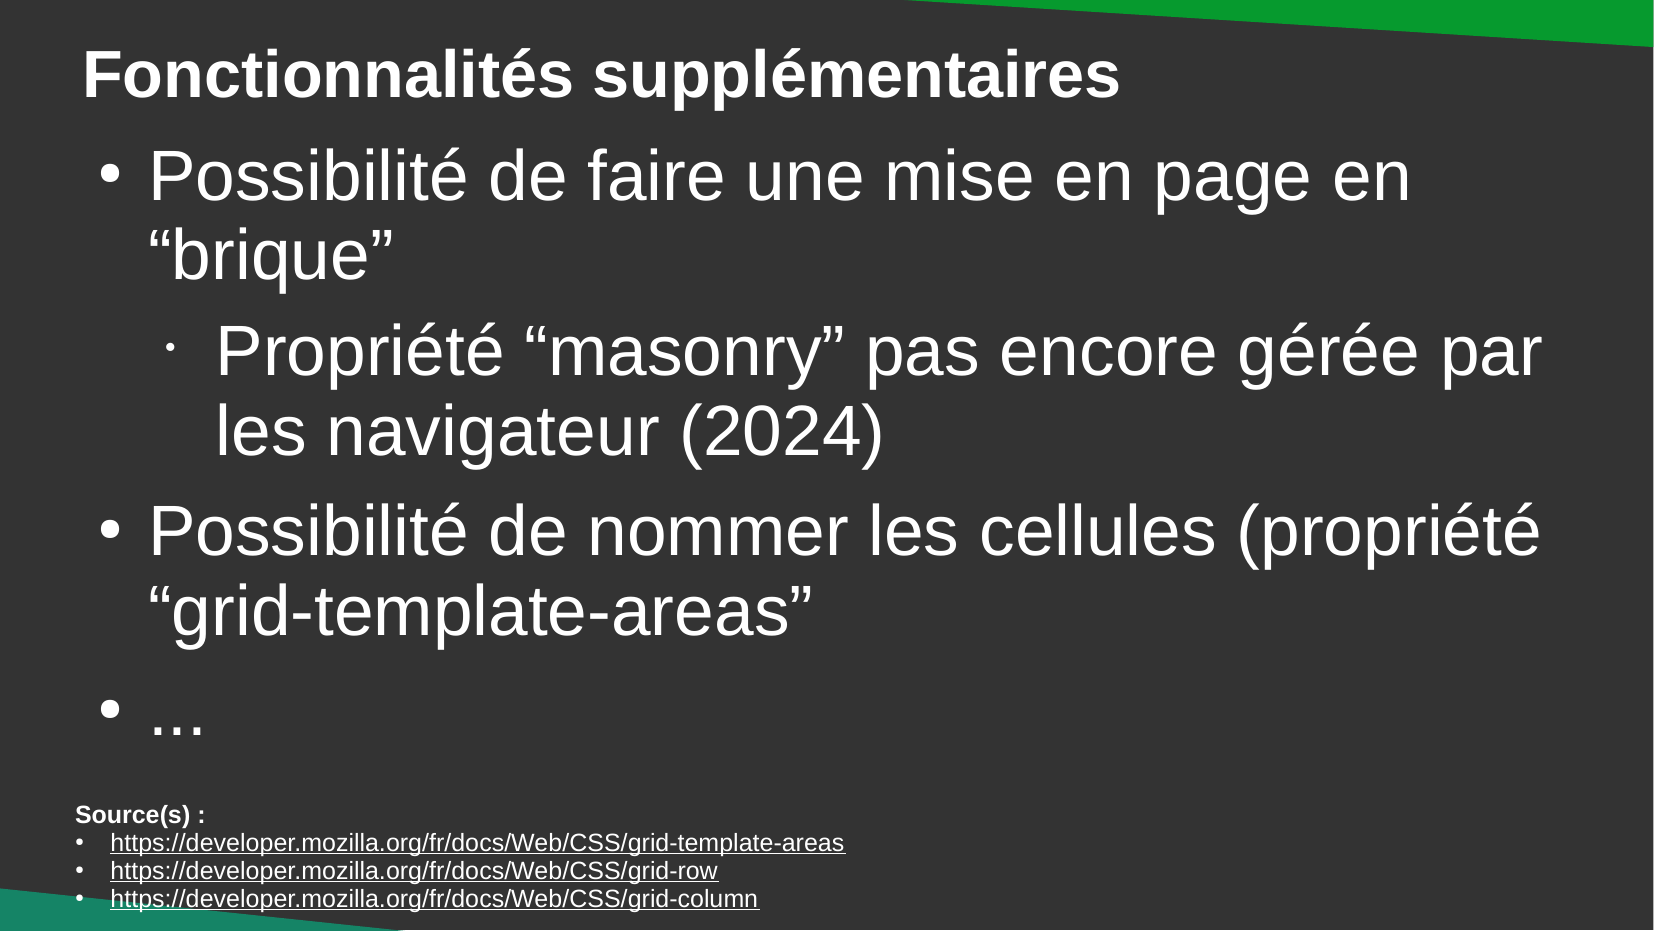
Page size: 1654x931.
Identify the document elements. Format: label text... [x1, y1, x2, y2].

title Fonctionnalités supplémentaires [82, 37, 1571, 114]
text_box [904, 0, 1654, 48]
list Possibilité de faire une mise en page en “brique” Propriété “masonry” pas encore gérée par les navigateur (2024) Possibilité de nommer les cellules (propriété “grid-template-areas” ... [80, 135, 1620, 756]
text_box Source(s) : https://developer.mozilla.org/fr/docs/Web/CSS/grid-template-areas https://developer.mozilla.org/fr/docs/Web/CSS/grid-row https://developer.mozilla.org/fr/docs/Web/CSS/grid-column [60, 792, 1546, 920]
text_box [0, 888, 406, 931]
